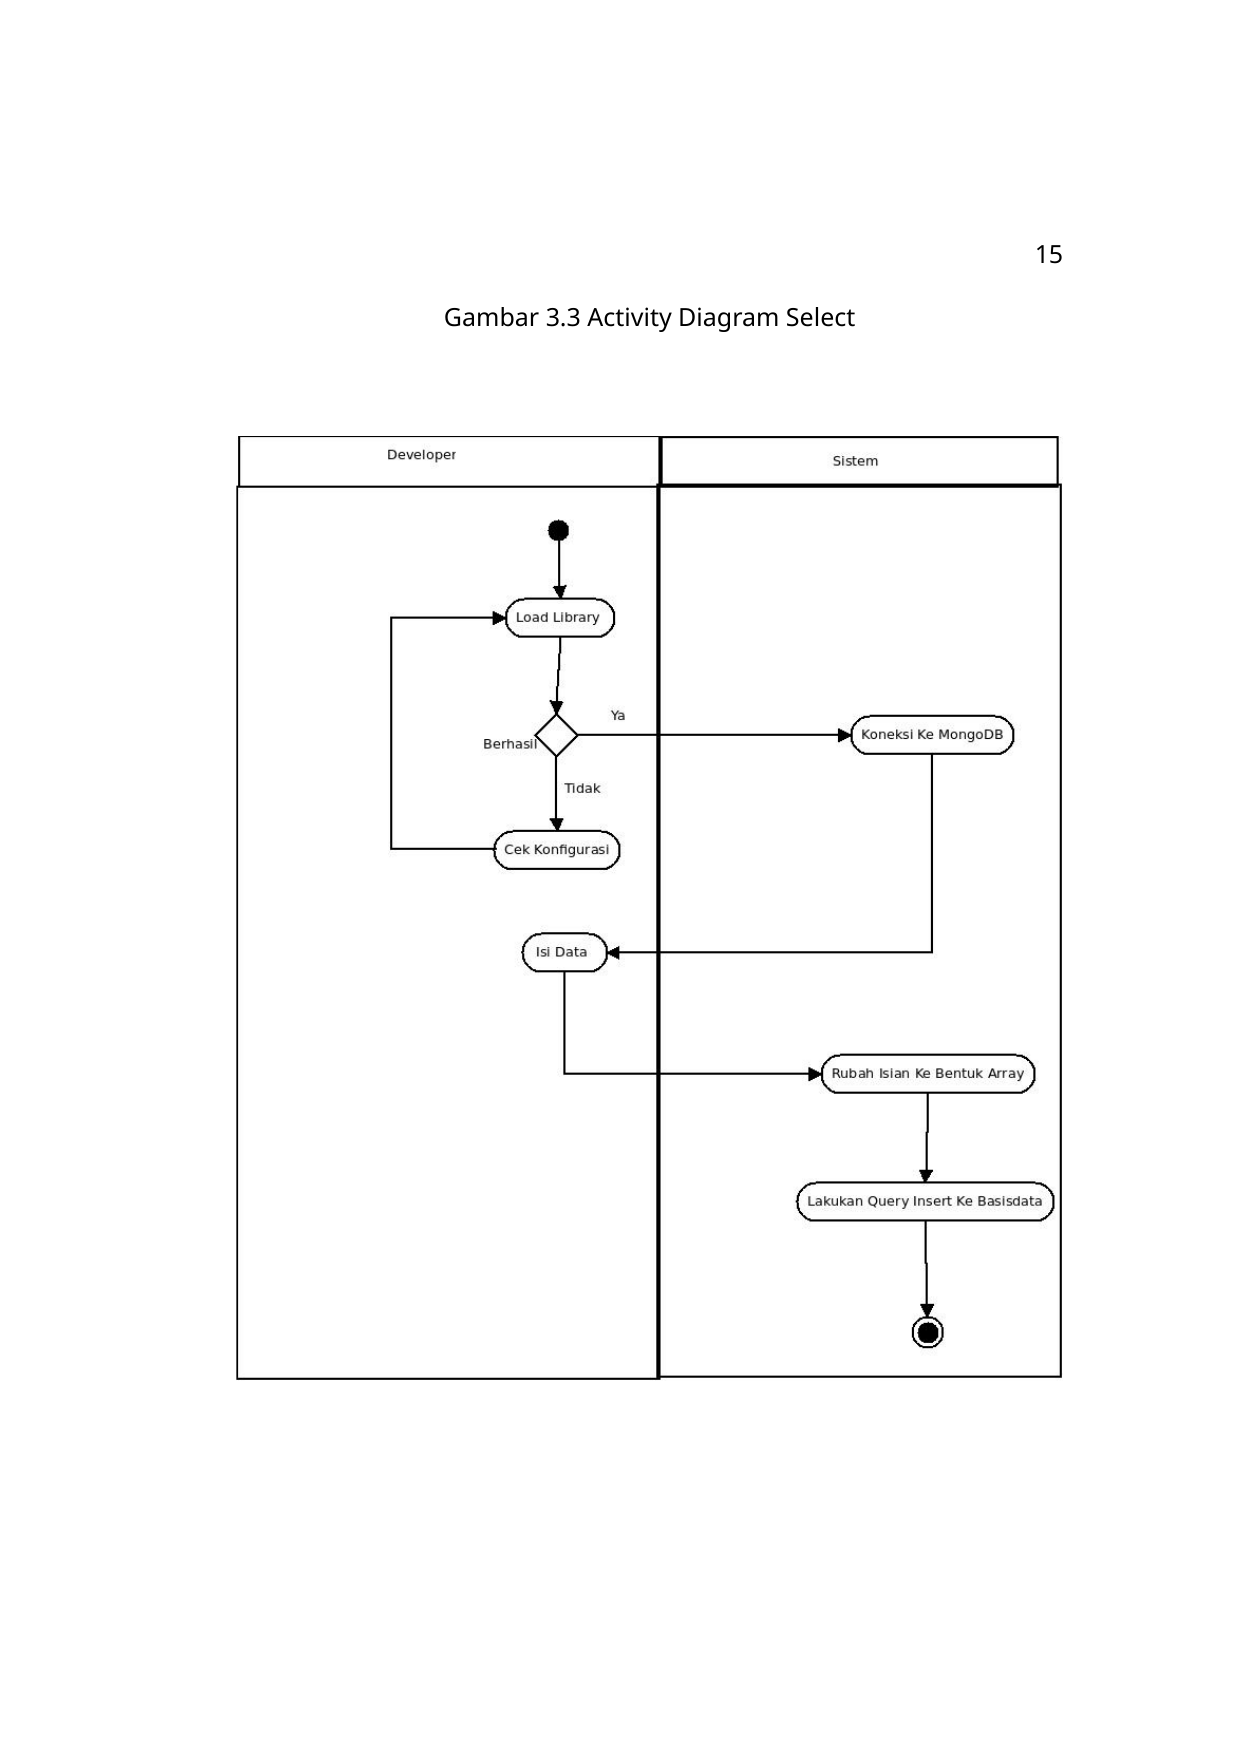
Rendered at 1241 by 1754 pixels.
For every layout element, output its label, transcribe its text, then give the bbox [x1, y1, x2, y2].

picture [236, 436, 1063, 1382]
text Gambar 3.3 Activity Diagram Select [236, 300, 1063, 334]
